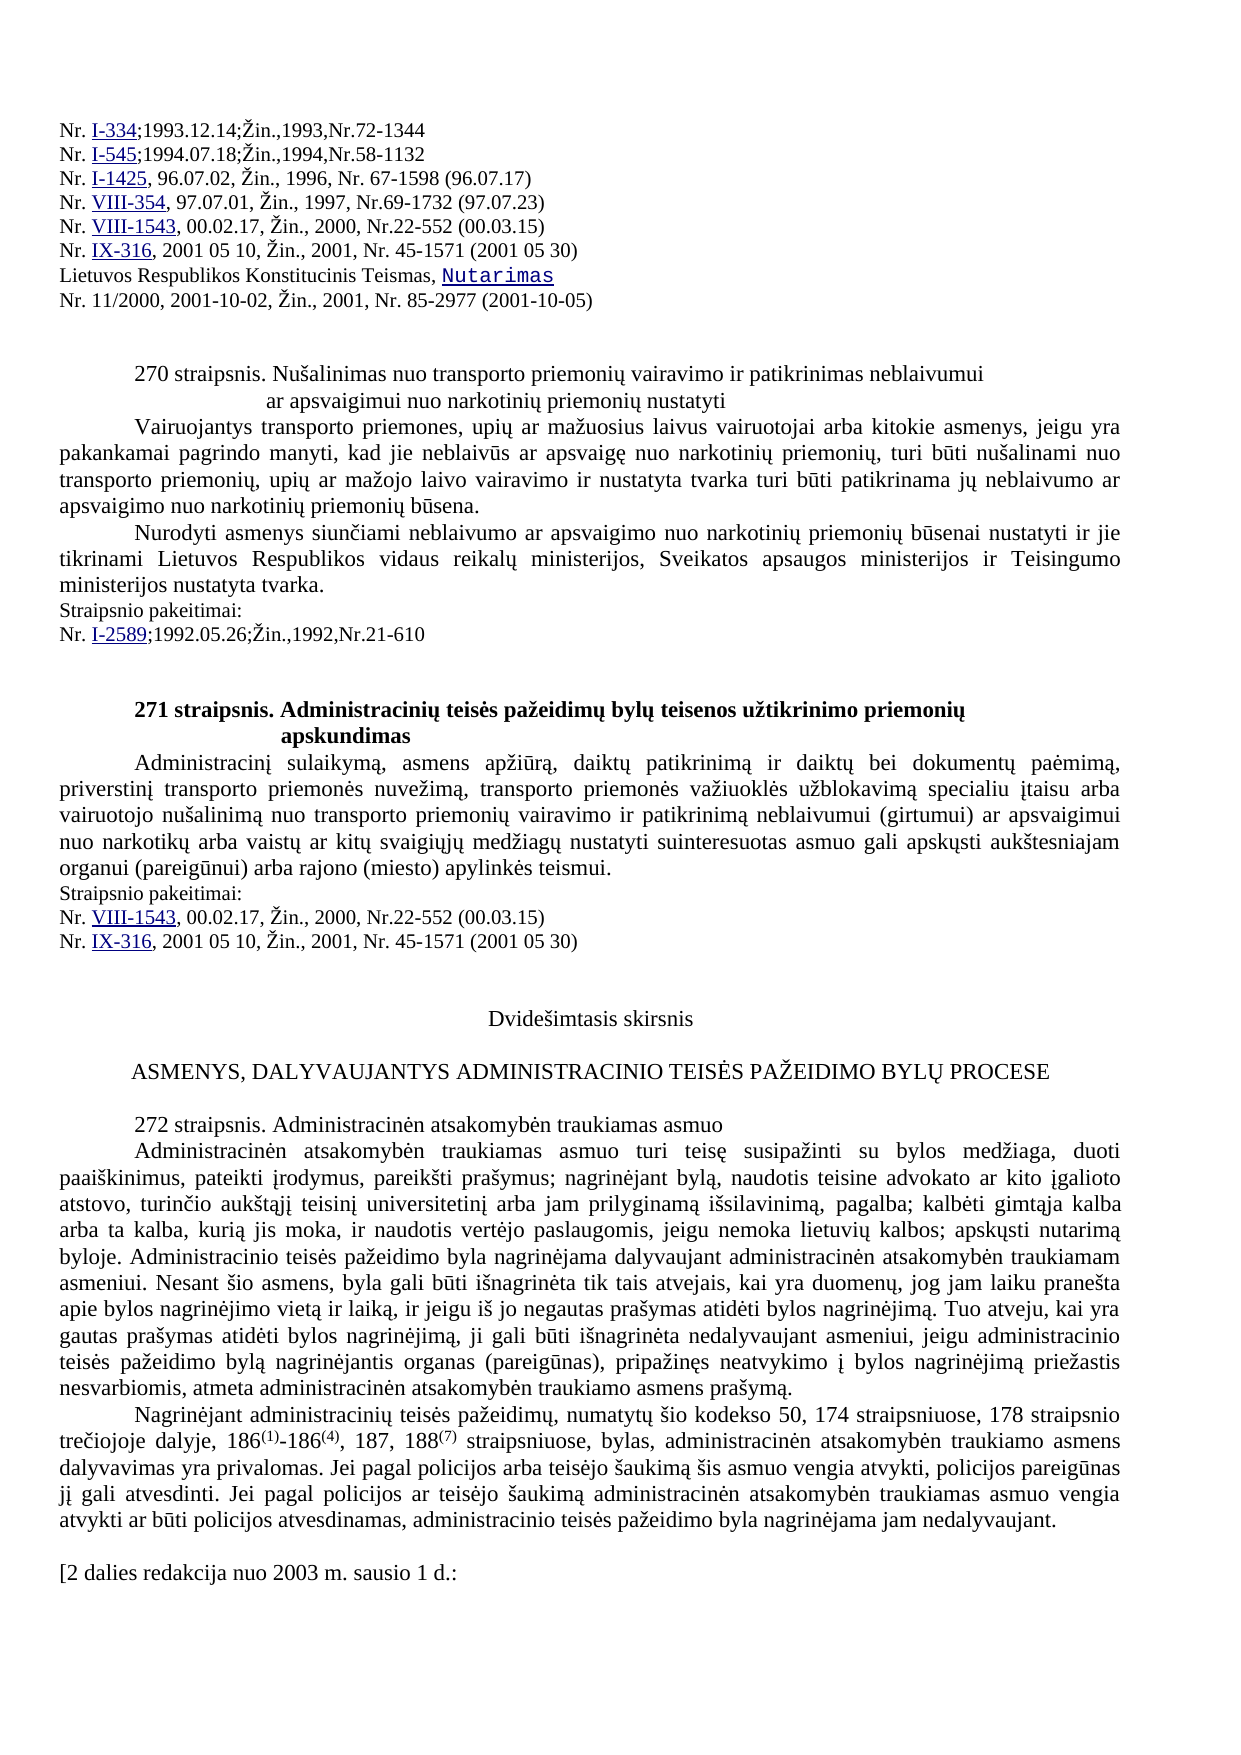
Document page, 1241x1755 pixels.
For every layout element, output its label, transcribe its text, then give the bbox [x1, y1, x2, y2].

text Nr. I-334;1993.12.14;Žin.,1993,Nr.72-1344 [59, 118, 1122, 142]
text Nr. VIII-1543, 00.02.17, Žin., 2000, Nr.22-552 (00.03.15) [59, 214, 1122, 238]
text Nr. I-545;1994.07.18;Žin.,1994,Nr.58-1132 [59, 142, 1122, 166]
text 270 straipsnis. Nušalinimas nuo transporto priemonių vairavimo ir patikrinimas neblaivumui [59, 360, 1122, 387]
text Nurodyti asmenys siunčiami neblaivumo ar apsvaigimo nuo narkotinių priemonių būsenai nustatyti ir jie tikrinami Lietuvos Respublikos vidaus reikalų ministerijos, Sveikatos apsaugos ministerijos ir Teisingumo ministerijos nustatyta tvarka. [59, 518, 1122, 598]
text Nr. VIII-354, 97.07.01, Žin., 1997, Nr.69-1732 (97.07.23) [59, 190, 1122, 214]
text Nr. VIII-1543, 00.02.17, Žin., 2000, Nr.22-552 (00.03.15) [59, 905, 1122, 929]
text [2 dalies redakcija nuo 2003 m. sausio 1 d.: [59, 1559, 1122, 1585]
text apskundimas [281, 722, 1122, 749]
text Administracinį sulaikymą, asmens apžiūrą, daiktų patikrinimą ir daiktų bei dokumentų paėmimą, priverstinį transporto priemonės nuvežimą, transporto priemonės važiuoklės užblokavimą specialiu įtaisu arba vairuotojo nušalinimą nuo transporto priemonių vairavimo ir patikrinimą neblaivumui (girtumui) ar apsvaigimui nuo narkotikų arba vaistų ar kitų svaigiųjų medžiagų nustatyti suinteresuotas asmuo gali apskųsti aukštesniajam organui (pareigūnui) arba rajono (miesto) apylinkės teismui. [59, 749, 1122, 881]
text ASMENYS, DALYVAUJANTYS ADMINISTRACINIO TEISĖS PAŽEIDIMO BYLŲ PROCESE [59, 1058, 1122, 1084]
text 271 straipsnis. Administracinių teisės pažeidimų bylų teisenos užtikrinimo priemonių [134, 696, 1122, 722]
text Administracinėn atsakomybėn traukiamas asmuo turi teisę susipažinti su bylos medžiaga, duoti paaiškinimus, pateikti įrodymus, pareikšti prašymus; nagrinėjant bylą, naudotis teisine advokato ar kito įgalioto atstovo, turinčio aukštąjį teisinį universitetinį arba jam prilyginamą išsilavinimą, pagalba; kalbėti gimtąja kalba arba ta kalba, kurią jis moka, ir naudotis vertėjo paslaugomis, jeigu nemoka lietuvių kalbos; apskųsti nutarimą byloje. Administracinio teisės pažeidimo byla nagrinėjama dalyvaujant administracinėn atsakomybėn traukiamam asmeniui. Nesant šio asmens, byla gali būti išnagrinėta tik tais atvejais, kai yra duomenų, jog jam laiku pranešta apie bylos nagrinėjimo vietą ir laiką, ir jeigu iš jo negautas prašymas atidėti bylos nagrinėjimą. Tuo atveju, kai yra gautas prašymas atidėti bylos nagrinėjimą, ji gali būti išnagrinėta nedalyvaujant asmeniui, jeigu administracinio teisės pažeidimo bylą nagrinėjantis organas (pareigūnas), pripažinęs neatvykimo į bylos nagrinėjimą priežastis nesvarbiomis, atmeta administracinėn atsakomybėn traukiamo asmens prašymą. [59, 1137, 1122, 1401]
text Nr. IX-316, 2001 05 10, Žin., 2001, Nr. 45-1571 (2001 05 30) [59, 238, 1122, 262]
text Straipsnio pakeitimai: [59, 881, 1122, 905]
text 272 straipsnis. Administracinėn atsakomybėn traukiamas asmuo [59, 1111, 1122, 1137]
text Dvidešimtasis skirsnis [59, 1006, 1122, 1032]
text ar apsvaigimui nuo narkotinių priemonių nustatyti [209, 387, 1122, 413]
text Nagrinėjant administracinių teisės pažeidimų, numatytų šio kodekso 50, 174 straipsniuose, 178 straipsnio trečiojoje dalyje, 186(1)-186(4), 187, 188(7) straipsniuose, bylas, administracinėn atsakomybėn traukiamo asmens dalyvavimas yra privalomas. Jei pagal policijos arba teisėjo šaukimą šis asmuo vengia atvykti, policijos pareigūnas jį gali atvesdinti. Jei pagal policijos ar teisėjo šaukimą administracinėn atsakomybėn traukiamas asmuo vengia atvykti ar būti policijos atvesdinamas, administracinio teisės pažeidimo byla nagrinėjama jam nedalyvaujant. [59, 1401, 1122, 1533]
text Vairuojantys transporto priemones, upių ar mažuosius laivus vairuotojai arba kitokie asmenys, jeigu yra pakankamai pagrindo manyti, kad jie neblaivūs ar apsvaigę nuo narkotinių priemonių, turi būti nušalinami nuo transporto priemonių, upių ar mažojo laivo vairavimo ir nustatyta tvarka turi būti patikrinama jų neblaivumo ar apsvaigimo nuo narkotinių priemonių būsena. [59, 413, 1122, 518]
text Lietuvos Respublikos Konstitucinis Teismas, Nutarimas [59, 262, 1122, 288]
text Nr. I-1425, 96.07.02, Žin., 1996, Nr. 67-1598 (96.07.17) [59, 166, 1122, 190]
text Nr. I-2589;1992.05.26;Žin.,1992,Nr.21-610 [59, 622, 1122, 646]
text Nr. 11/2000, 2001-10-02, Žin., 2001, Nr. 85-2977 (2001-10-05) [59, 288, 1122, 312]
text Straipsnio pakeitimai: [59, 598, 1122, 622]
text Nr. IX-316, 2001 05 10, Žin., 2001, Nr. 45-1571 (2001 05 30) [59, 929, 1122, 953]
